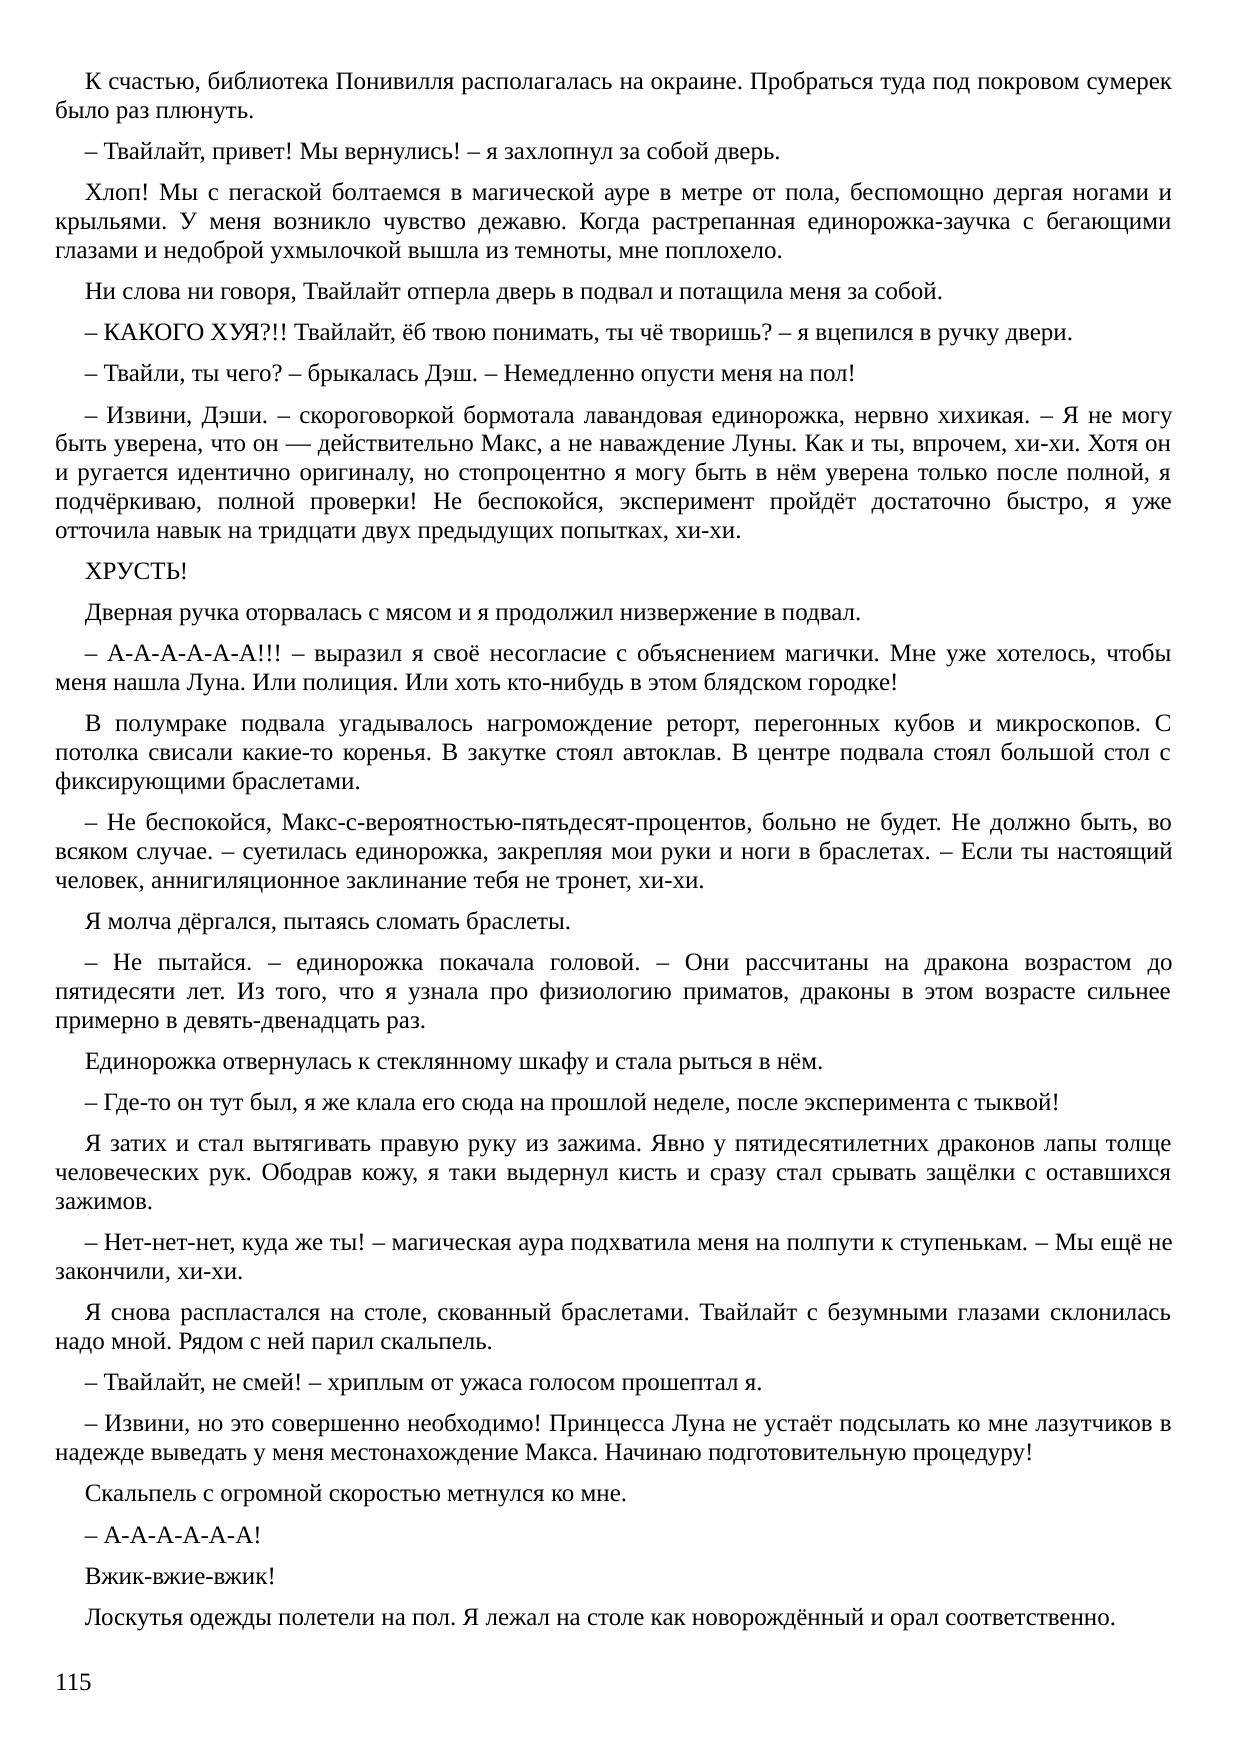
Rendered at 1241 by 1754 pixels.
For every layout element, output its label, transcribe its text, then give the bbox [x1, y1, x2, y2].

text Единорожка отвернулась к стеклянному шкафу и стала рыться в нём. [55, 1046, 1173, 1075]
text Я затих и стал вытягивать правую руку из зажима. Явно у пятидесятилетних драконов лапы толще человеческих рук. Ободрав кожу, я таки выдернул кисть и сразу стал срывать защёлки с оставшихся зажимов. [55, 1128, 1173, 1215]
text – Не пытайся. – единорожка покачала головой. – Они рассчитаны на дракона возрастом до пятидесяти лет. Из того, что я узнала про физиологию приматов, драконы в этом возрасте сильнее примерно в девять-двенадцать раз. [55, 947, 1173, 1033]
text – Нет-нет-нет, куда же ты! – магическая аура подхватила меня на полпути к ступенькам. – Мы ещё не закончили, хи-хи. [55, 1227, 1173, 1285]
text – Не беспокойся, Макс-с-вероятностью-пятьдесят-процентов, больно не будет. Не должно быть, во всяком случае. – суетилась единорожка, закрепляя мои руки и ноги в браслетах. – Если ты настоящий человек, аннигиляционное заклинание тебя не тронет, хи-хи. [55, 807, 1173, 893]
text Ни слова ни говоря, Твайлайт отперла дверь в подвал и потащила меня за собой. [55, 276, 1173, 305]
text Я снова распластался на столе, скованный браслетами. Твайлайт с безумными глазами склонилась надо мной. Рядом с ней парил скальпель. [55, 1297, 1173, 1355]
text – А-А-А-А-А-А!!! – выразил я своё несогласие с объяснением магички. Мне уже хотелось, чтобы меня нашла Луна. Или полиция. Или хоть кто-нибудь в этом блядском городке! [55, 638, 1173, 696]
text Хлоп! Мы с пегаской болтаемся в магической ауре в метре от пола, беспомощно дергая ногами и крыльями. У меня возникло чувство дежавю. Когда растрепанная единорожка-заучка с бегающими глазами и недоброй ухмылочкой вышла из темноты, мне поплохело. [55, 177, 1173, 263]
text Скальпель с огромной скоростью метнулся ко мне. [55, 1478, 1173, 1507]
text Я молча дёргался, пытаясь сломать браслеты. [55, 906, 1173, 935]
text – Твайлайт, привет! Мы вернулись! – я захлопнул за собой дверь. [55, 136, 1173, 165]
text – Твайли, ты чего? – брыкалась Дэш. – Немедленно опусти меня на пол! [55, 358, 1173, 387]
text – КАКОГО ХУЯ?!! Твайлайт, ёб твою понимать, ты чё творишь? – я вцепился в ручку двери. [55, 317, 1173, 346]
text – Где-то он тут был, я же клала его сюда на прошлой неделе, после эксперимента с тыквой! [55, 1087, 1173, 1116]
text – Твайлайт, не смей! – хриплым от ужаса голосом прошептал я. [55, 1367, 1173, 1396]
text Лоскутья одежды полетели на пол. Я лежал на столе как новорождённый и орал соответственно. [55, 1602, 1173, 1631]
text Дверная ручка оторвалась с мясом и я продолжил низвержение в подвал. [55, 597, 1173, 626]
text В полумраке подвала угадывалось нагромождение реторт, перегонных кубов и микроскопов. С потолка свисали какие-то коренья. В закутке стоял автоклав. В центре подвала стоял большой стол с фиксирующими браслетами. [55, 708, 1173, 795]
text – А-А-А-А-А-А! [55, 1520, 1173, 1548]
text Вжик-вжие-вжик! [55, 1561, 1173, 1590]
text – Извини, но это совершенно необходимо! Принцесса Луна не устаёт подсылать ко мне лазутчиков в надежде выведать у меня местонахождение Макса. Начинаю подготовительную процедуру! [55, 1408, 1173, 1466]
text ХРУСТЬ! [55, 556, 1173, 585]
text – Извини, Дэши. – скороговоркой бормотала лавандовая единорожка, нервно хихикая. – Я не могу быть уверена, что он — действительно Макс, а не наваждение Луны. Как и ты, впрочем, хи-хи. Хотя он и ругается идентично оригиналу, но стопроцентно я могу быть в нём уверена только после полной, я подчёркиваю, полной проверки! Не беспокойся, эксперимент пройдёт достаточно быстро, я уже отточила навык на тридцати двух предыдущих попытках, хи-хи. [55, 400, 1173, 543]
text К счастью, библиотека Понивилля располагалась на окраине. Пробраться туда под покровом сумерек было раз плюнуть. [55, 66, 1173, 123]
